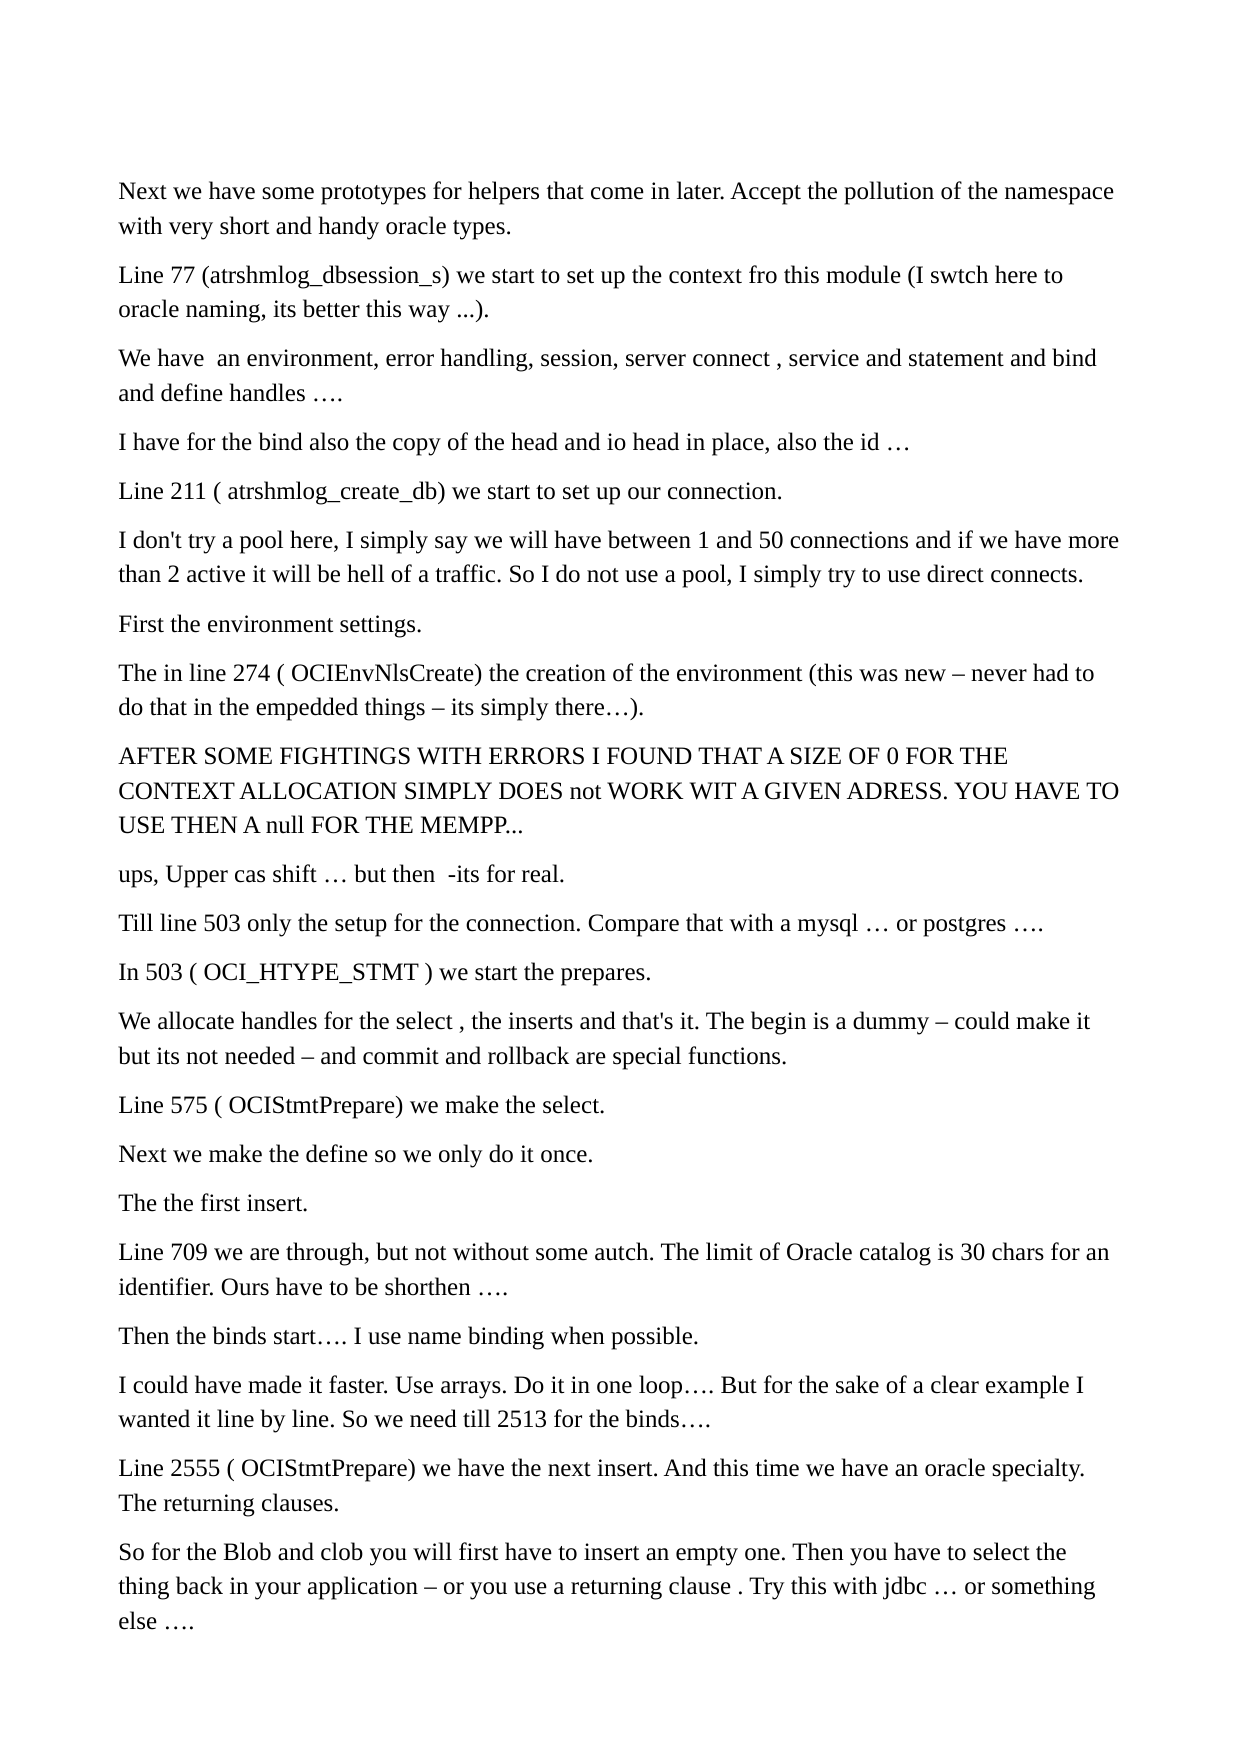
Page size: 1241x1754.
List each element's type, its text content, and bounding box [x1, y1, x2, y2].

text Then the binds start…. I use name binding when possible. [118, 1321, 1122, 1349]
text So for the Blob and clob you will first have to insert an empty one. Then you have to select the thing back in your application – or you use a returning clause . Try this with jdbc … or something else …. [118, 1537, 1122, 1634]
text I don't try a pool here, I simply say we will have between 1 and 50 connections and if we have more than 2 active it will be hell of a traffic. So I do not use a pool, I simply try to use direct connects. [118, 525, 1122, 588]
text The in line 274 ( OCIEnvNlsCreate) the creation of the environment (this was new – never had to do that in the empedded things – its simply there…). [118, 658, 1122, 721]
text Next we make the define so we only do it once. [118, 1139, 1122, 1168]
text Line 709 we are through, but not without some autch. The limit of Oracle catalog is 30 chars for an identifier. Ours have to be shorthen …. [118, 1237, 1122, 1300]
text Line 77 (atrshmlog_dbsession_s) we start to set up the context fro this module (I swtch here to oracle naming, its better this way ...). [118, 260, 1122, 323]
text Line 211 ( atrshmlog_create_db) we start to set up our connection. [118, 476, 1122, 505]
text We allocate handles for the select , the inserts and that's it. The begin is a dummy – could make it but its not needed – and commit and rollback are special functions. [118, 1006, 1122, 1070]
text AFTER SOME FIGHTINGS WITH ERRORS I FOUND THAT A SIZE OF 0 FOR THE CONTEXT ALLOCATION SIMPLY DOES not WORK WIT A GIVEN ADRESS. YOU HAVE TO USE THEN A null FOR THE MEMPP... [118, 741, 1122, 839]
text First the environment settings. [118, 609, 1122, 637]
text I could have made it faster. Use arrays. Do it in one loop…. But for the sake of a clear example I wanted it line by line. So we need till 2513 for the binds…. [118, 1370, 1122, 1433]
text We have an environment, error handling, session, server connect , service and statement and bind and define handles …. [118, 343, 1122, 407]
text Till line 503 only the setup for the connection. Compare that with a mysql … or postgres …. [118, 908, 1122, 937]
text In 503 ( OCI_HTYPE_STMT ) we start the prepares. [118, 957, 1122, 986]
text Line 2555 ( OCIStmtPrepare) we have the next insert. And this time we have an oracle specialty. The returning clauses. [118, 1453, 1122, 1517]
text Next we have some prototypes for helpers that come in later. Accept the pollution of the namespace with very short and handy oracle types. [118, 176, 1122, 239]
text The the first insert. [118, 1188, 1122, 1217]
text Line 575 ( OCIStmtPrepare) we make the select. [118, 1090, 1122, 1119]
text I have for the bind also the copy of the head and io head in place, also the id … [118, 427, 1122, 456]
text ups, Upper cas shift … but then -its for real. [118, 859, 1122, 888]
